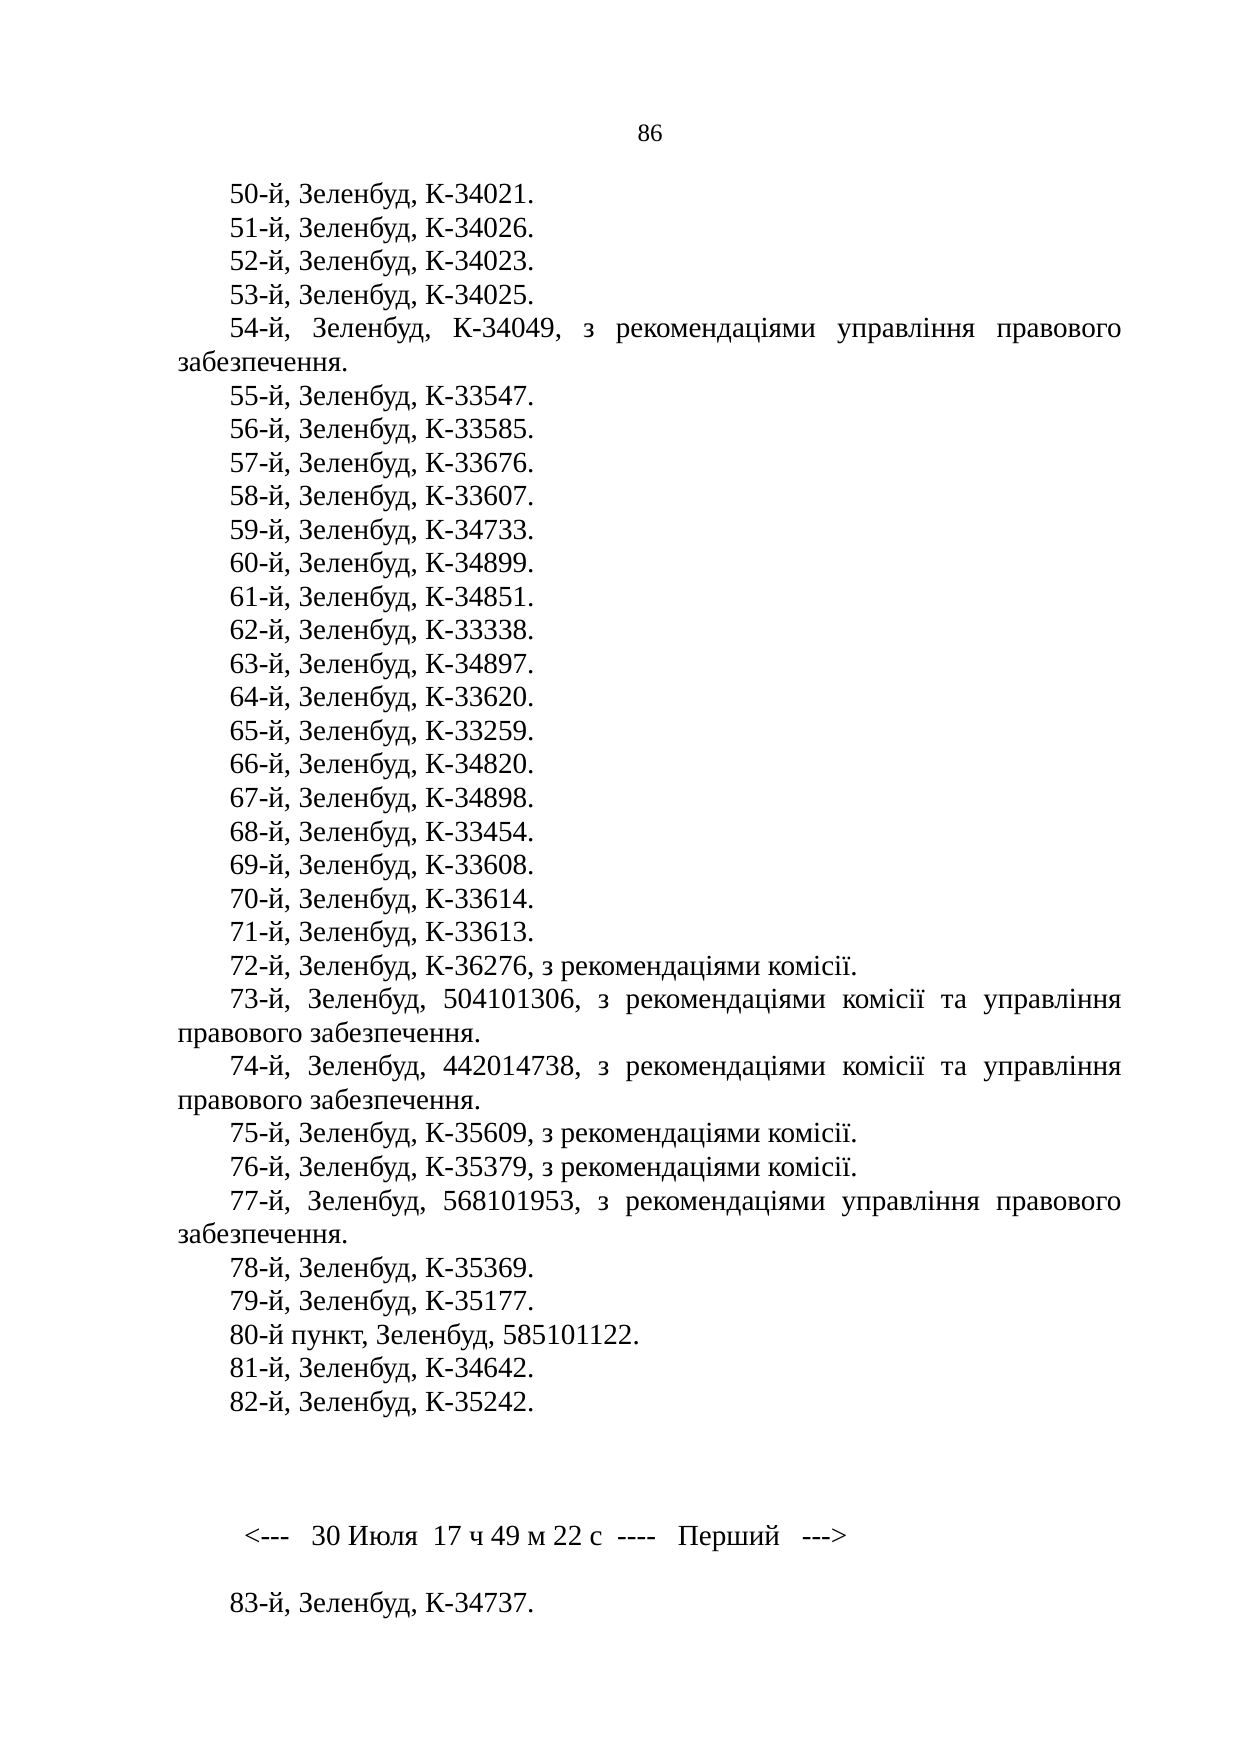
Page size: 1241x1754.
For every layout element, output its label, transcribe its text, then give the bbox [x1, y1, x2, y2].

text 69-й, Зеленбуд, К-33608. [177, 847, 1122, 881]
text 56-й, Зеленбуд, К-33585. [177, 411, 1122, 445]
text 82-й, Зеленбуд, К-35242. [177, 1384, 1122, 1417]
text 68-й, Зеленбуд, К-33454. [177, 814, 1122, 847]
text 71-й, Зеленбуд, К-33613. [177, 914, 1122, 948]
text 80-й пункт, Зеленбуд, 585101122. [177, 1317, 1122, 1350]
text 72-й, Зеленбуд, К-36276, з рекомендаціями комісії. [177, 948, 1122, 981]
text <--- 30 Июля 17 ч 49 м 22 с ---- Перший ---> [177, 1518, 1122, 1552]
text 58-й, Зеленбуд, К-33607. [177, 478, 1122, 512]
text 65-й, Зеленбуд, К-33259. [177, 713, 1122, 747]
text 79-й, Зеленбуд, К-35177. [177, 1283, 1122, 1317]
text 75-й, Зеленбуд, К-35609, з рекомендаціями комісії. [177, 1116, 1122, 1149]
text 61-й, Зеленбуд, К-34851. [177, 579, 1122, 612]
text 76-й, Зеленбуд, К-35379, з рекомендаціями комісії. [177, 1149, 1122, 1183]
text 81-й, Зеленбуд, К-34642. [177, 1350, 1122, 1384]
text 53-й, Зеленбуд, К-34025. [177, 277, 1122, 311]
text 51-й, Зеленбуд, К-34026. [177, 210, 1122, 243]
text 66-й, Зеленбуд, К-34820. [177, 747, 1122, 780]
text 70-й, Зеленбуд, К-33614. [177, 881, 1122, 914]
text 62-й, Зеленбуд, К-33338. [177, 612, 1122, 646]
text 55-й, Зеленбуд, К-33547. [177, 378, 1122, 411]
text 77-й, Зеленбуд, 568101953, з рекомендаціями управління правового забезпечення. [177, 1183, 1122, 1250]
text 60-й, Зеленбуд, К-34899. [177, 545, 1122, 579]
text 64-й, Зеленбуд, К-33620. [177, 679, 1122, 713]
text 57-й, Зеленбуд, К-33676. [177, 445, 1122, 478]
text 78-й, Зеленбуд, К-35369. [177, 1250, 1122, 1283]
text 59-й, Зеленбуд, К-34733. [177, 512, 1122, 545]
text 83-й, Зеленбуд, К-34737. [177, 1585, 1122, 1619]
text 74-й, Зеленбуд, 442014738, з рекомендаціями комісії та управління правового забезпечення. [177, 1048, 1122, 1116]
text 67-й, Зеленбуд, К-34898. [177, 780, 1122, 814]
text 52-й, Зеленбуд, К-34023. [177, 243, 1122, 277]
text 73-й, Зеленбуд, 504101306, з рекомендаціями комісії та управління правового забезпечення. [177, 981, 1122, 1048]
text 50-й, Зеленбуд, К-34021. [177, 176, 1122, 210]
text 63-й, Зеленбуд, К-34897. [177, 646, 1122, 679]
text 54-й, Зеленбуд, К-34049, з рекомендаціями управління правового забезпечення. [177, 311, 1122, 378]
